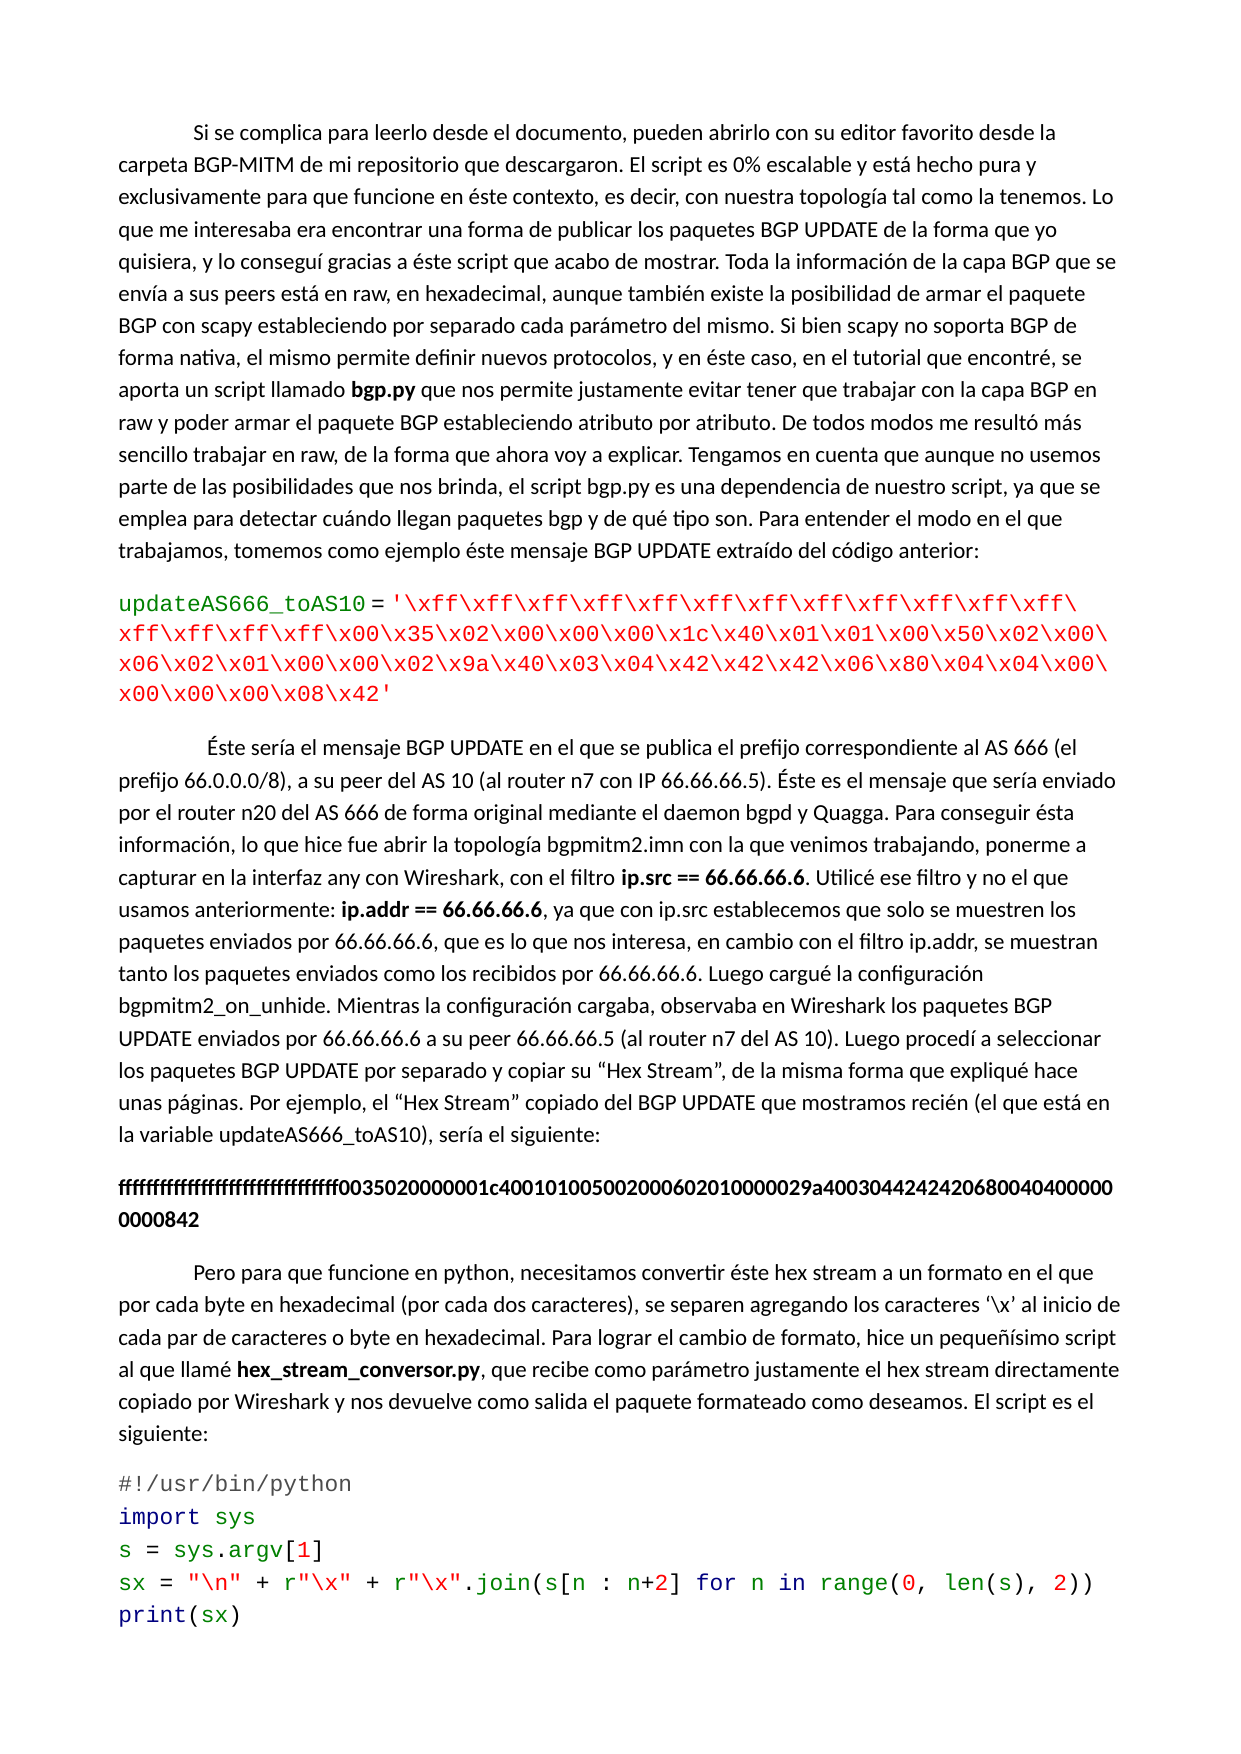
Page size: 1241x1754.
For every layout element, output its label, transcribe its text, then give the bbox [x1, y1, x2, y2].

text ffffffffffffffffffffffffffffffff0035020000001c400101005002000602010000029a40030442424206800404000000000842 [118, 1173, 1122, 1233]
text #!/usr/bin/python [118, 1472, 1122, 1498]
text sx = "\n" + r"\x" + r"\x".join(s[n : n+2] for n in range(0, len(s), 2)) [118, 1571, 1122, 1597]
text Pero para que funcione en python, necesitamos convertir éste hex stream a un formato en el que por cada byte en hexadecimal (por cada dos caracteres), se separen agregando los caracteres ‘\x’ al inicio de cada par de caracteres o byte en hexadecimal. Para lograr el cambio de formato, hice un pequeñísimo script al que llamé hex_stream_conversor.py, que recibe como parámetro justamente el hex stream directamente copiado por Wireshark y nos devuelve como salida el paquete formateado como deseamos. El script es el siguiente: [118, 1258, 1122, 1447]
text updateAS666_toAS10 = '\xff\xff\xff\xff\xff\xff\xff\xff\xff\xff\xff\xff\xff\xff\xff\xff\x00\x35\x02\x00\x00\x00\x1c\x40\x01\x01\x00\x50\x02\x00\x06\x02\x01\x00\x00\x02\x9a\x40\x03\x04\x42\x42\x42\x06\x80\x04\x04\x00\x00\x00\x00\x08\x42' [118, 589, 1122, 708]
text Si se complica para leerlo desde el documento, pueden abrirlo con su editor favorito desde la carpeta BGP-MITM de mi repositorio que descargaron. El script es 0% escalable y está hecho pura y exclusivamente para que funcione en éste contexto, es decir, con nuestra topología tal como la tenemos. Lo que me interesaba era encontrar una forma de publicar los paquetes BGP UPDATE de la forma que yo quisiera, y lo conseguí gracias a éste script que acabo de mostrar. Toda la información de la capa BGP que se envía a sus peers está en raw, en hexadecimal, aunque también existe la posibilidad de armar el paquete BGP con scapy estableciendo por separado cada parámetro del mismo. Si bien scapy no soporta BGP de forma nativa, el mismo permite definir nuevos protocolos, y en éste caso, en el tutorial que encontré, se aporta un script llamado bgp.py que nos permite justamente evitar tener que trabajar con la capa BGP en raw y poder armar el paquete BGP estableciendo atributo por atributo. De todos modos me resultó más sencillo trabajar en raw, de la forma que ahora voy a explicar. Tengamos en cuenta que aunque no usemos parte de las posibilidades que nos brinda, el script bgp.py es una dependencia de nuestro script, ya que se emplea para detectar cuándo llegan paquetes bgp y de qué tipo son. Para entender el modo en el que trabajamos, tomemos como ejemplo éste mensaje BGP UPDATE extraído del código anterior: [118, 118, 1122, 564]
text import sys [118, 1505, 1122, 1531]
text Éste sería el mensaje BGP UPDATE en el que se publica el prefijo correspondiente al AS 666 (el prefijo 66.0.0.0/8), a su peer del AS 10 (al router n7 con IP 66.66.66.5). Éste es el mensaje que sería enviado por el router n20 del AS 666 de forma original mediante el daemon bgpd y Quagga. Para conseguir ésta información, lo que hice fue abrir la topología bgpmitm2.imn con la que venimos trabajando, ponerme a capturar en la interfaz any con Wireshark, con el filtro ip.src == 66.66.66.6. Utilicé ese filtro y no el que usamos anteriormente: ip.addr == 66.66.66.6, ya que con ip.src establecemos que solo se muestren los paquetes enviados por 66.66.66.6, que es lo que nos interesa, en cambio con el filtro ip.addr, se muestran tanto los paquetes enviados como los recibidos por 66.66.66.6. Luego cargué la configuración bgpmitm2_on_unhide. Mientras la configuración cargaba, observaba en Wireshark los paquetes BGP UPDATE enviados por 66.66.66.6 a su peer 66.66.66.5 (al router n7 del AS 10). Luego procedí a seleccionar los paquetes BGP UPDATE por separado y copiar su “Hex Stream”, de la misma forma que expliqué hace unas páginas. Por ejemplo, el “Hex Stream” copiado del BGP UPDATE que mostramos recién (el que está en la variable updateAS666_toAS10), sería el siguiente: [118, 733, 1122, 1148]
text print(sx) [118, 1604, 1122, 1629]
text s = sys.argv[1] [118, 1538, 1122, 1564]
